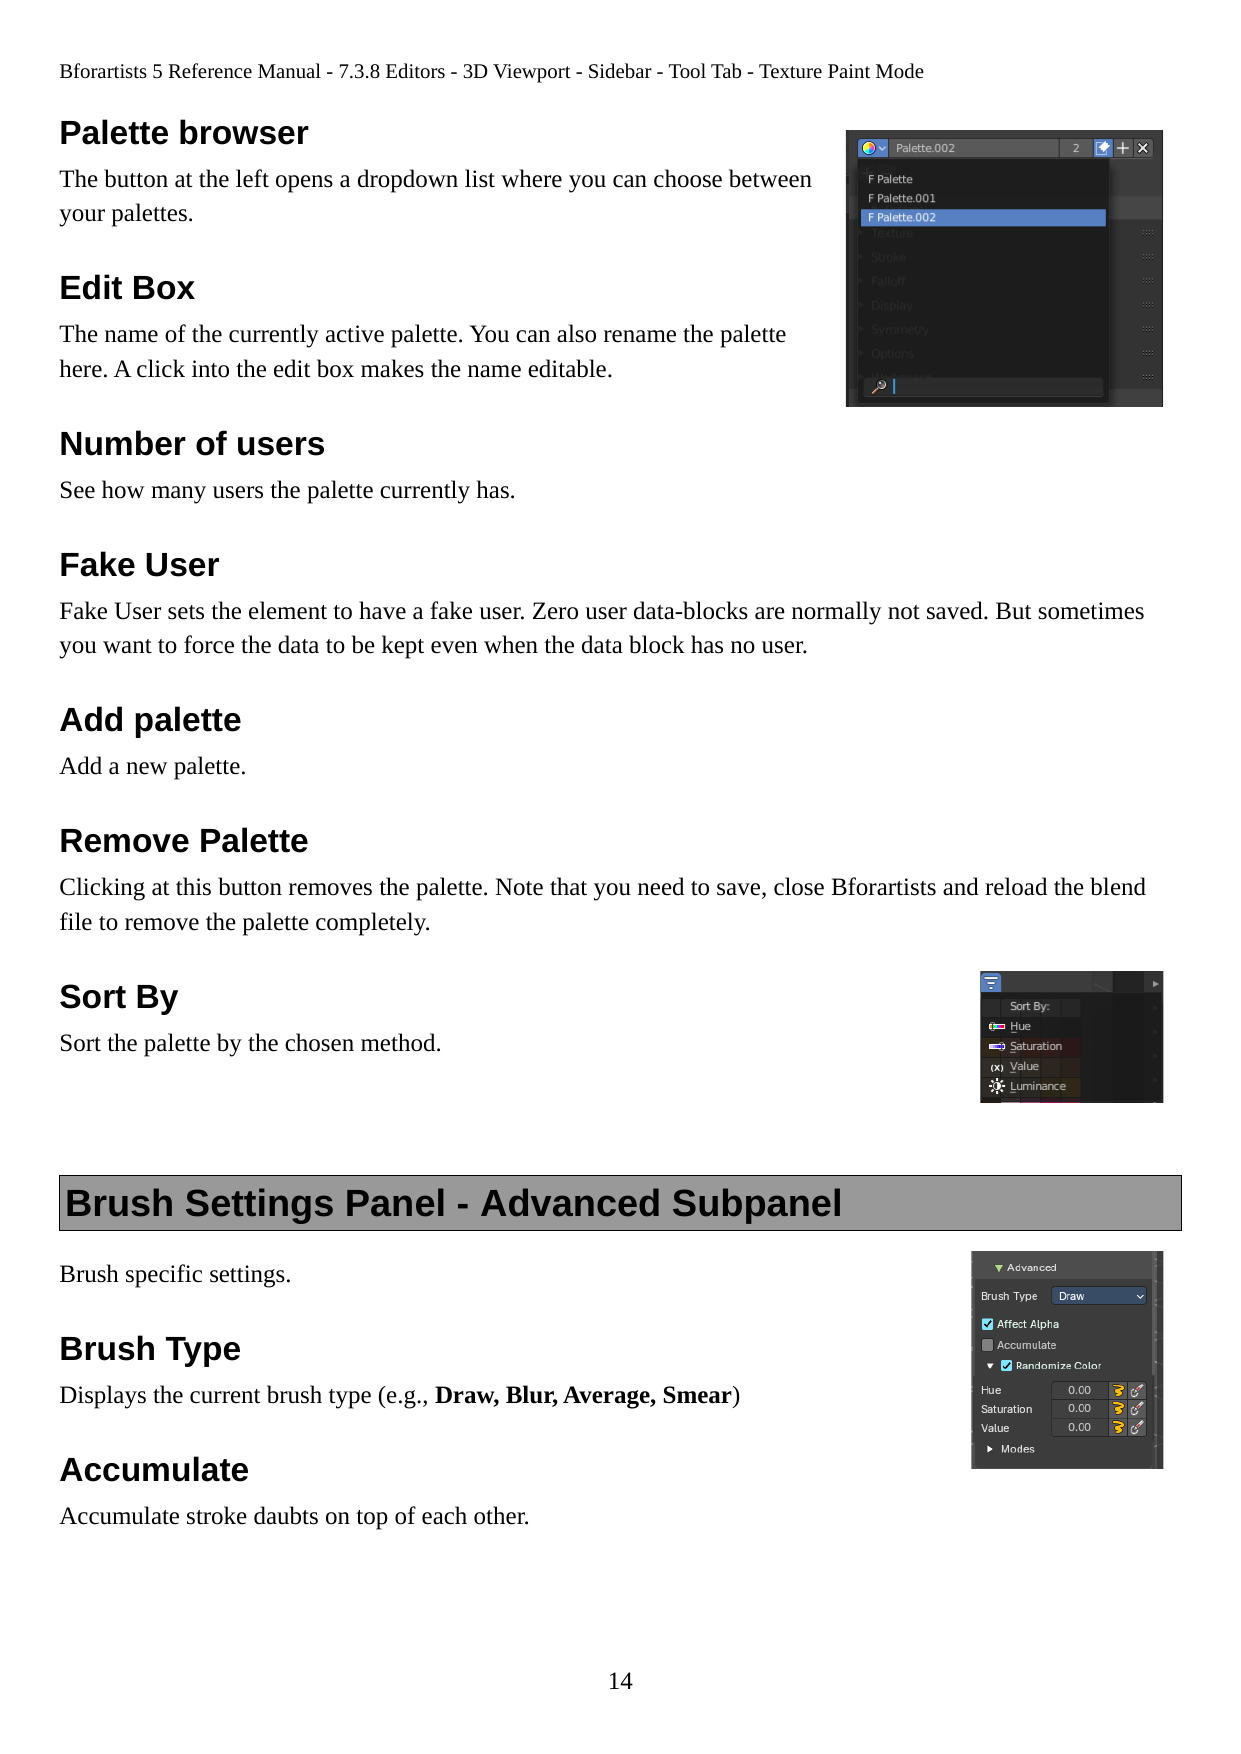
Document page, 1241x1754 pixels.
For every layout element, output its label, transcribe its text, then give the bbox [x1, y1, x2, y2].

text Add a new palette. [59, 751, 1181, 780]
table_header Brush Settings Panel - Advanced Subpanel [60, 1176, 1181, 1230]
text See how many users the palette currently has. [59, 475, 1181, 503]
subtitle Sort By [59, 977, 980, 1015]
subtitle [1164, 977, 1181, 1015]
subtitle Add palette [59, 700, 1181, 739]
subtitle Brush Type [59, 1329, 971, 1368]
text The button at the left opens a dropdown list where you can choose between your palettes. [59, 164, 845, 227]
subtitle [1164, 268, 1181, 307]
subtitle Number of users [59, 424, 1181, 462]
subtitle Palette browser [59, 113, 1181, 151]
subtitle Edit Box [59, 268, 845, 307]
subtitle Remove Palette [59, 821, 1181, 860]
text Brush specific settings. [59, 1259, 971, 1288]
text The name of the currently active palette. You can also rename the palette here. A click into the edit box makes the name editable. [59, 319, 845, 382]
picture [971, 1251, 1164, 1469]
text [1164, 1259, 1181, 1288]
subtitle Fake User [59, 545, 1181, 583]
subtitle Accumulate [59, 1450, 1181, 1489]
text Fake User sets the element to have a fake user. Zero user data-blocks are normally not saved. But sometimes you want to force the data to be kept even when the data block has no user. [59, 596, 1181, 659]
text Accumulate stroke daubts on top of each other. [59, 1501, 1181, 1530]
text Sort the palette by the chosen method. [59, 1028, 980, 1057]
picture [845, 130, 1164, 407]
subtitle [1164, 1329, 1181, 1368]
text Displays the current brush type (e.g., Draw, Blur, Average, Smear) [59, 1380, 971, 1409]
text Clicking at this button removes the palette. Note that you need to save, close Bforartists and reload the blend file to remove the palette completely. [59, 872, 1181, 936]
picture [980, 971, 1164, 1103]
